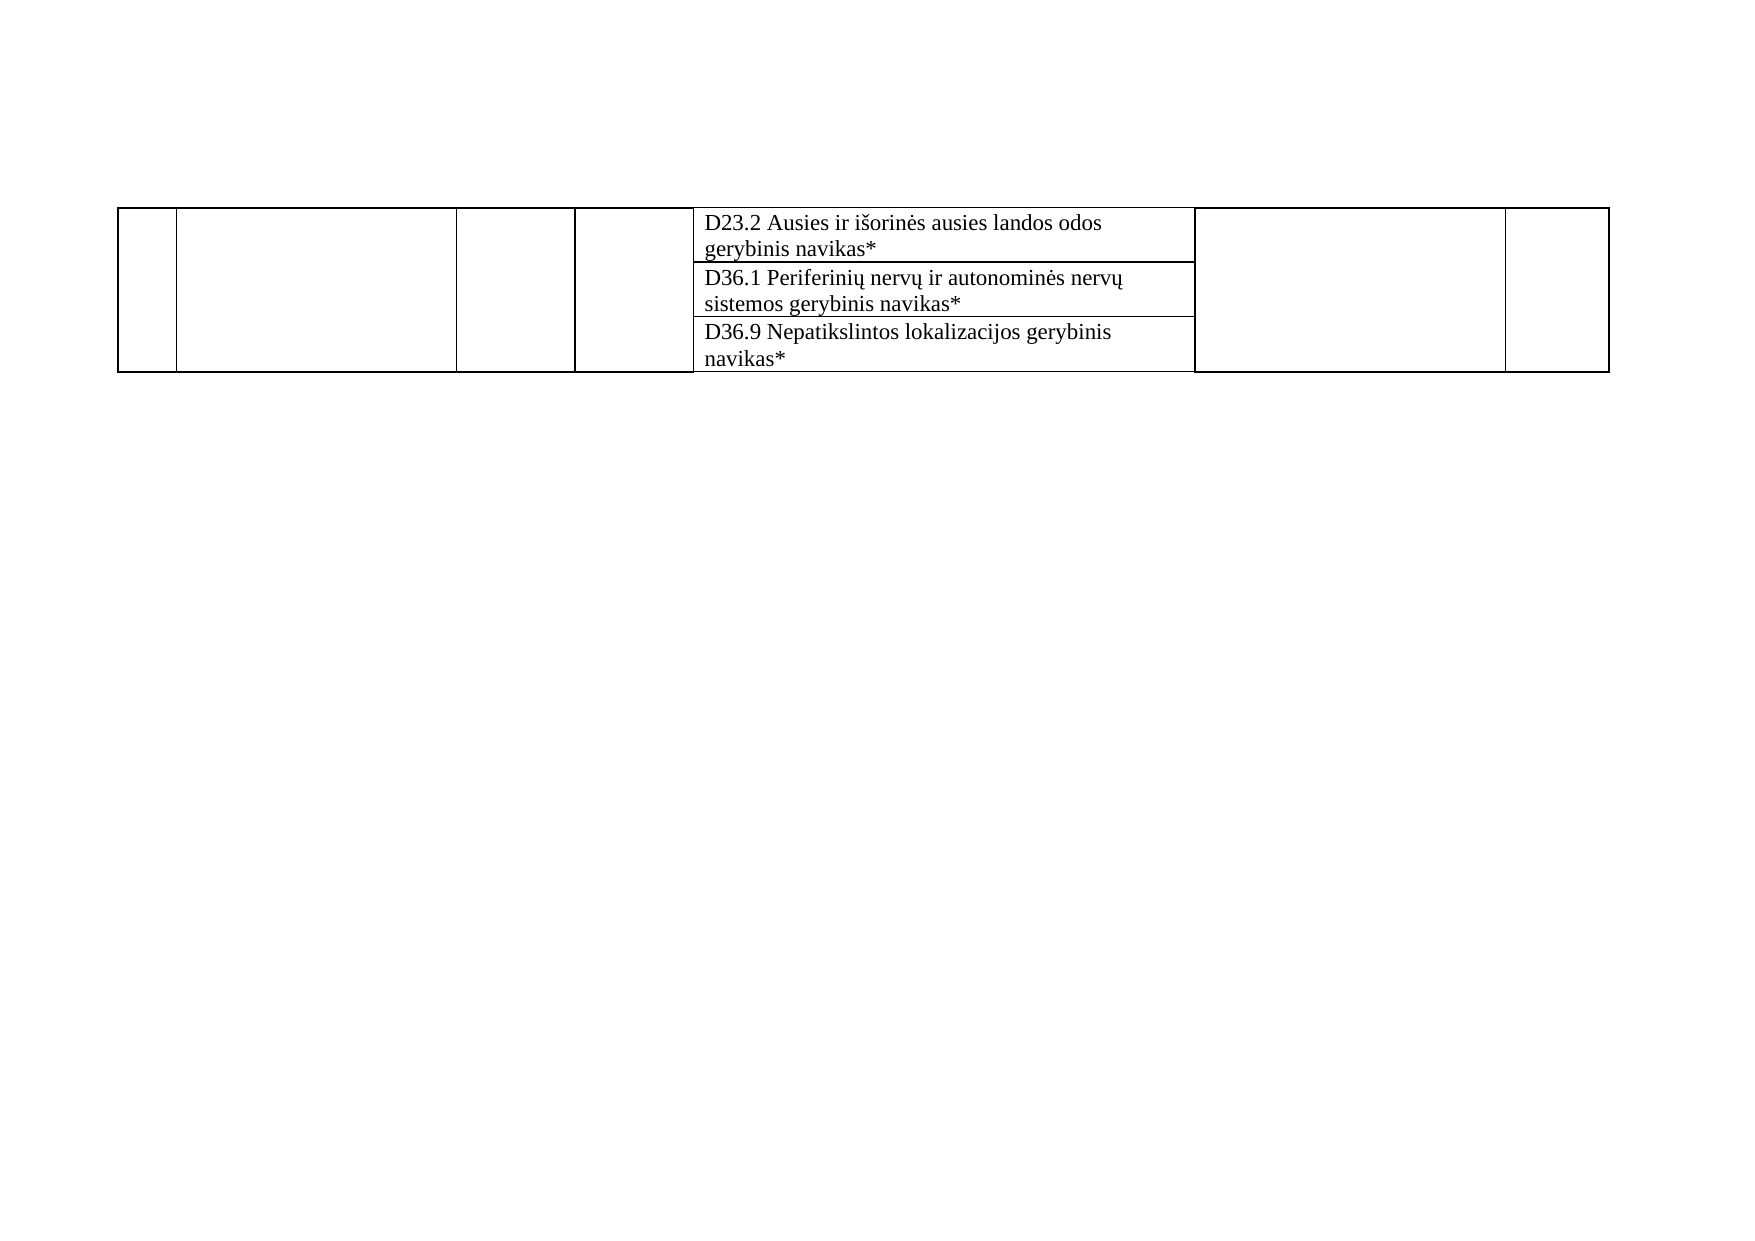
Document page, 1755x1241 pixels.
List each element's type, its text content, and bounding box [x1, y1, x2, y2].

table_cell [119, 209, 176, 371]
table_cell D36.9 Nepatikslintos lokalizacijos gerybinis navikas* [694, 317, 1194, 371]
table_cell D23.2 Ausies ir išorinės ausies landos odos gerybinis navikas* [694, 208, 1194, 261]
table_cell [177, 209, 456, 371]
table_cell [457, 209, 574, 371]
table_cell D36.1 Periferinių nervų ir autonominės nervų sistemos gerybinis navikas* [694, 263, 1194, 316]
table_cell [1196, 209, 1505, 371]
table_cell [576, 209, 693, 371]
table_cell [1506, 209, 1608, 371]
